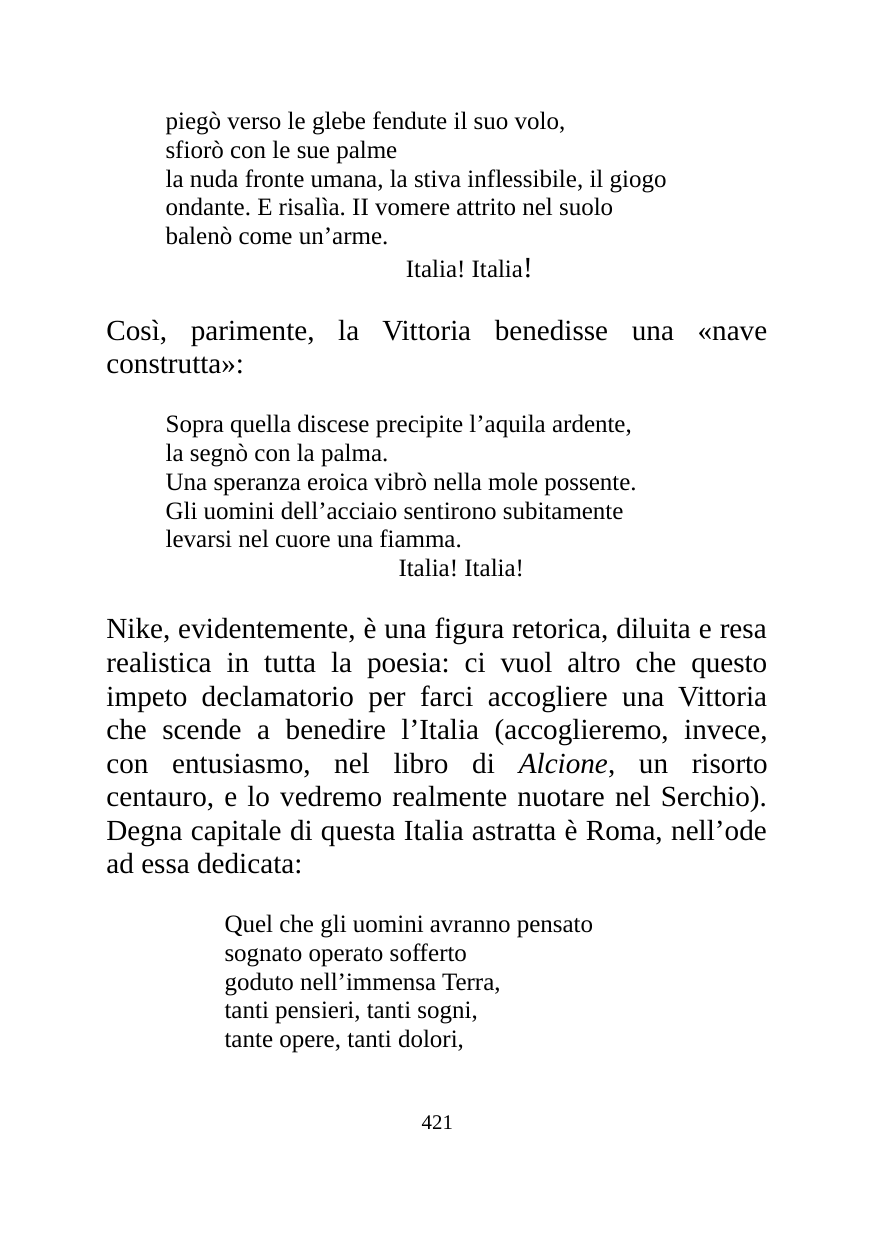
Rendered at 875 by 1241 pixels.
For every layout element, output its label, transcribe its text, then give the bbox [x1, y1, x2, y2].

text Italia! Italia! [376, 250, 768, 283]
text Italia! Italia! [369, 553, 768, 582]
text Nike, evidentemente, è una figura retorica, diluita e resa realistica in tutta la poesia: ci vuol altro che questo impeto declamatorio per farci accogliere una Vittoria che scende a benedire l’Italia (accoglieremo, invece, con entusiasmo, nel libro di Alcione, un risorto centauro, e lo vedremo realmente nuotare nel Serchio). Degna capitale di questa Italia astratta è Roma, nell’ode ad essa dedicata: [106, 612, 768, 880]
text Sopra quella discese precipite l’aquila ardente, la segnò con la palma. Una speranza eroica vibrò nella mole possente. Gli uomini dell’acciaio sentirono subitamente levarsi nel cuore una fiamma. [165, 409, 768, 553]
text Quel che gli uomini avranno pensato sognato operato sofferto goduto nell’immensa Terra, tanti pensieri, tanti sogni, tante opere, tanti dolori, [224, 909, 768, 1053]
text piegò verso le glebe fendute il suo volo, sfiorò con le sue palme la nuda fronte umana, la stiva inflessibile, il giogo ondante. E risalìa. II vomere attrito nel suolo balenò come un’arme. [165, 106, 768, 250]
text Così, parimente, la Vittoria benedisse una «nave construtta»: [106, 313, 768, 380]
